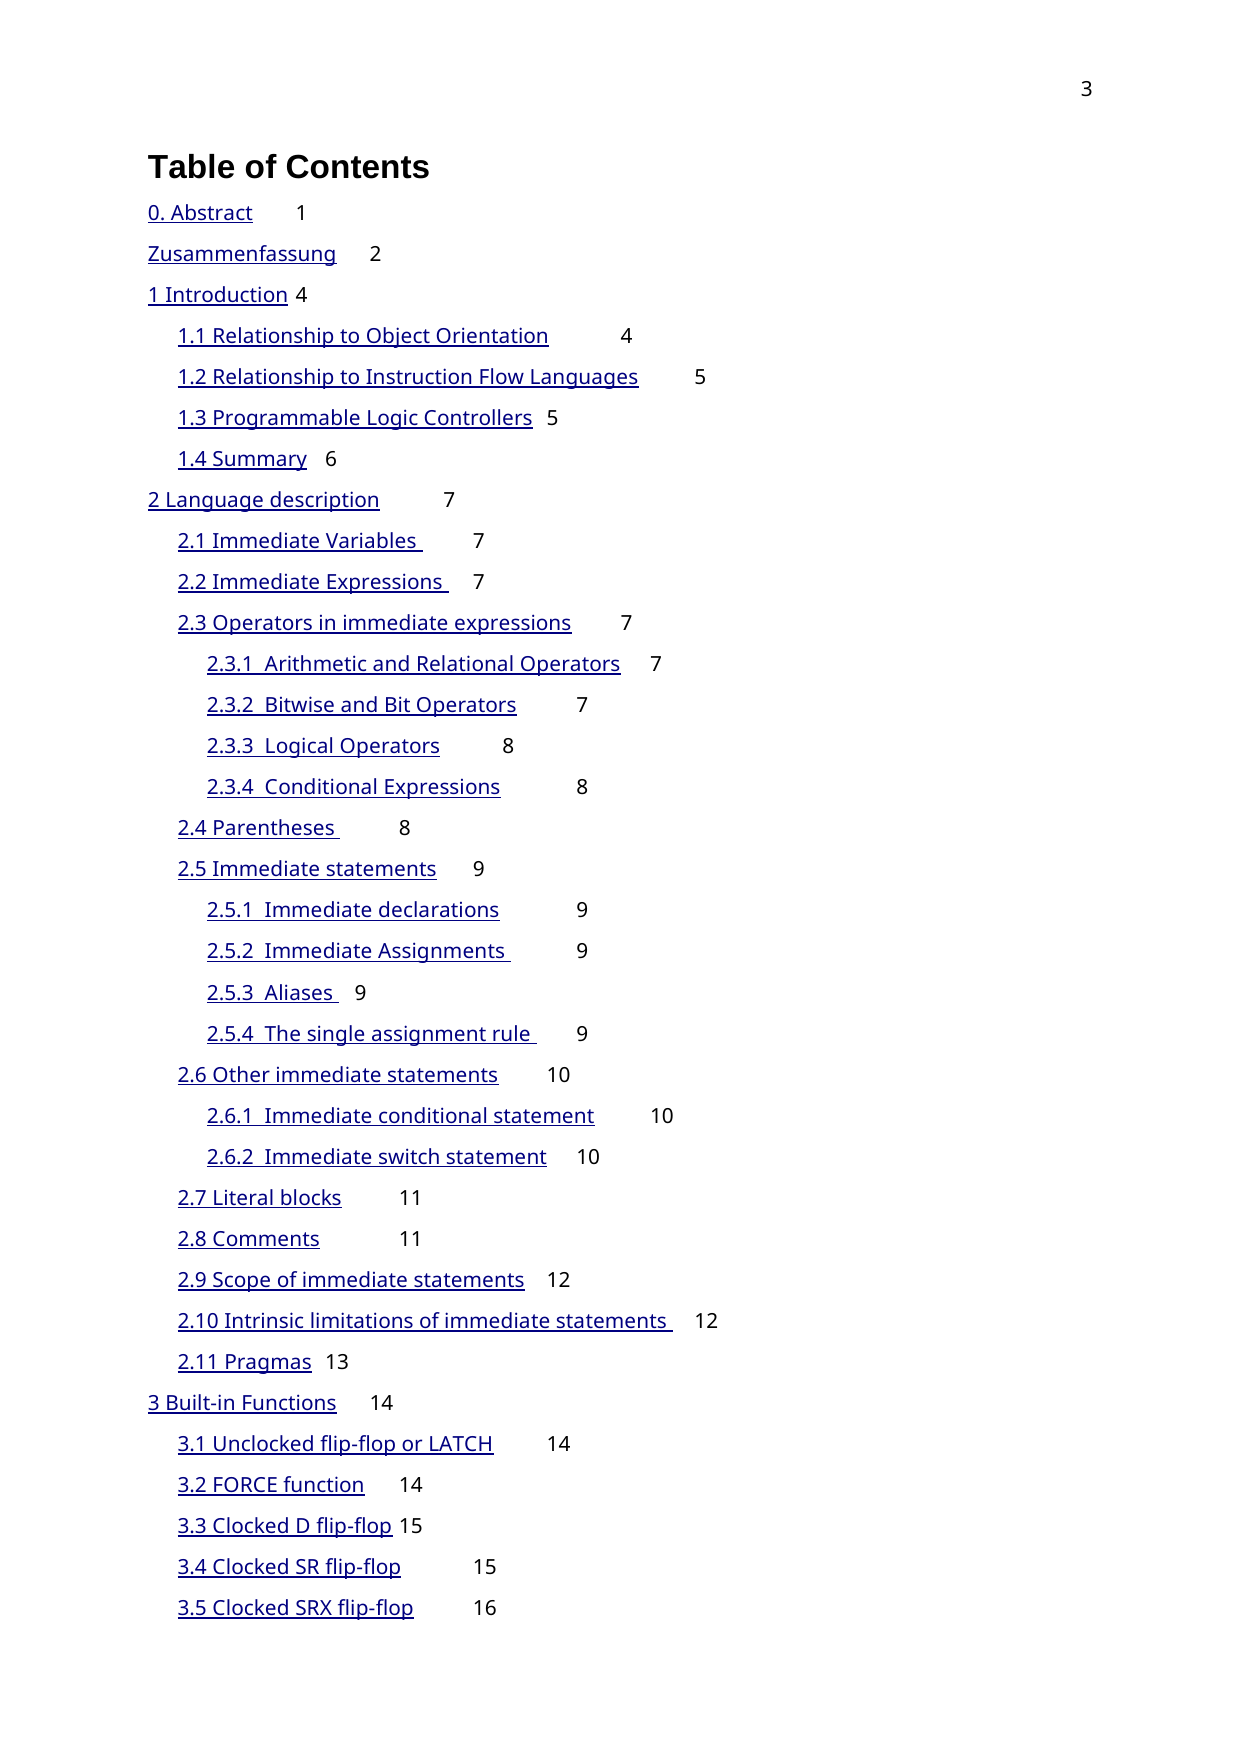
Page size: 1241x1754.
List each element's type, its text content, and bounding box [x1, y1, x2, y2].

text 2.11 Pragmas 13 [177, 1347, 1092, 1375]
text 1.2 Relationship to Instruction Flow Languages 5 [177, 362, 1092, 390]
text 2.5.1 Immediate declarations 9 [207, 895, 1092, 924]
text 2.4 Parentheses 8 [177, 813, 1092, 842]
text 2.6.2 Immediate switch statement 10 [207, 1142, 1092, 1170]
text Zusammenfassung 2 [148, 239, 1092, 267]
text 2.6.1 Immediate conditional statement 10 [207, 1101, 1092, 1129]
text 2.7 Literal blocks 11 [177, 1183, 1092, 1211]
text 3.3 Clocked D flip-flop 15 [177, 1511, 1092, 1539]
text 3.5 Clocked SRX flip-flop 16 [177, 1593, 1092, 1622]
text 2.3 Operators in immediate expressions 7 [177, 608, 1092, 637]
text 2.10 Intrinsic limitations of immediate statements 12 [177, 1306, 1092, 1334]
text 2.5 Immediate statements 9 [177, 854, 1092, 883]
text 2.5.2 Immediate Assignments 9 [207, 936, 1092, 965]
text 1 Introduction 4 [148, 280, 1092, 308]
text 2.8 Comments 11 [177, 1224, 1092, 1252]
text 2.5.3 Aliases 9 [207, 977, 1092, 1006]
text 2.2 Immediate Expressions 7 [177, 567, 1092, 596]
text 1.1 Relationship to Object Orientation 4 [177, 321, 1092, 349]
text 2.5.4 The single assignment rule 9 [207, 1018, 1092, 1047]
text 3.4 Clocked SR flip-flop 15 [177, 1552, 1092, 1581]
text 3.1 Unclocked flip-flop or LATCH 14 [177, 1429, 1092, 1457]
text 2.9 Scope of immediate statements 12 [177, 1265, 1092, 1293]
text 2.3.3 Logical Operators 8 [207, 731, 1092, 760]
text 2.1 Immediate Variables 7 [177, 526, 1092, 554]
text 2 Language description 7 [148, 485, 1092, 513]
text 2.3.2 Bitwise and Bit Operators 7 [207, 690, 1092, 719]
text 2.6 Other immediate statements 10 [177, 1059, 1092, 1088]
text 0. Abstract 1 [148, 198, 1092, 226]
text 2.3.1 Arithmetic and Relational Operators 7 [207, 649, 1092, 678]
text 3 Built-in Functions 14 [148, 1388, 1092, 1416]
text 1.4 Summary 6 [177, 444, 1092, 472]
text 3.2 FORCE function 14 [177, 1470, 1092, 1498]
subtitle Table of Contents [148, 148, 1092, 185]
text 2.3.4 Conditional Expressions 8 [207, 772, 1092, 801]
text 1.3 Programmable Logic Controllers 5 [177, 403, 1092, 431]
